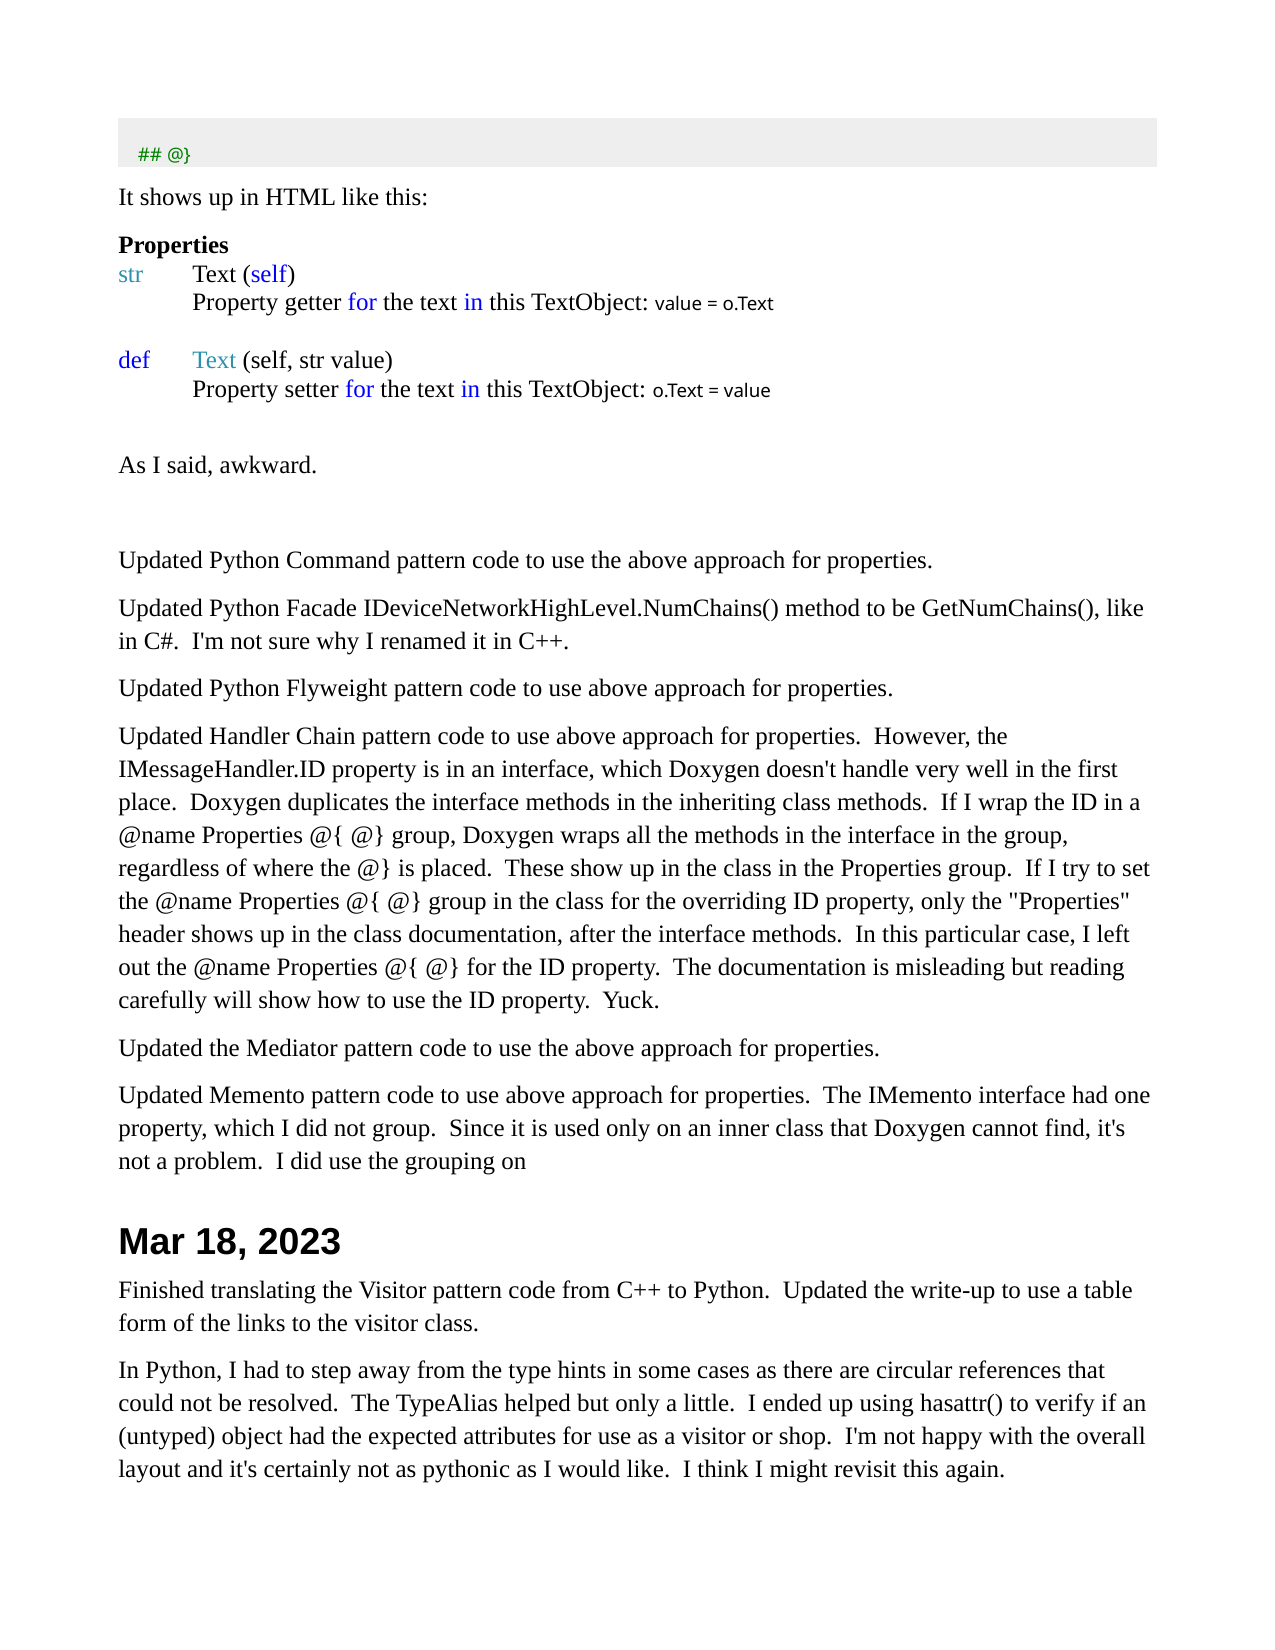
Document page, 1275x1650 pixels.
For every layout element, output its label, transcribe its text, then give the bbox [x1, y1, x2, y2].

text Updated Memento pattern code to use above approach for properties. The IMemento interface had one property, which I did not group. Since it is used only on an inner class that Doxygen cannot find, it's not a problem. I did use the grouping on [118, 1080, 1157, 1175]
text str Text (self) [118, 259, 1157, 287]
text Updated Python Flyweight pattern code to use above approach for properties. [118, 673, 1157, 702]
subtitle Mar 18, 2023 [118, 1219, 1157, 1262]
text It shows up in HTML like this: [118, 182, 1157, 211]
text Updated the Mediator pattern code to use the above approach for properties. [118, 1033, 1157, 1062]
text Property getter for the text in this TextObject: value = o.Text [118, 287, 1157, 316]
text Updated Python Command pattern code to use the above approach for properties. [118, 545, 1157, 574]
text As I said, awkward. [118, 450, 1157, 479]
text Updated Handler Chain pattern code to use above approach for properties. However, the IMessageHandler.ID property is in an interface, which Doxygen doesn't handle very well in the first place. Doxygen duplicates the interface methods in the inheriting class methods. If I wrap the ID in a @name Properties @{ @} group, Doxygen wraps all the methods in the interface in the group, regardless of where the @} is placed. These show up in the class in the Properties group. If I try to set the @name Properties @{ @} group in the class for the overriding ID property, only the "Properties" header shows up in the class documentation, after the interface methods. In this particular case, I left out the @name Properties @{ @} for the ID property. The documentation is misleading but reading carefully will show how to use the ID property. Yuck. [118, 721, 1157, 1014]
text ## @} [118, 142, 1157, 167]
text Updated Python Facade IDeviceNetworkHighLevel.NumChains() method to be GetNumChains(), like in C#. I'm not sure why I renamed it in C++. [118, 593, 1157, 654]
text Property setter for the text in this TextObject: o.Text = value [118, 374, 1157, 402]
text Properties [118, 230, 1157, 259]
text Finished translating the Visitor pattern code from C++ to Python. Updated the write-up to use a table form of the links to the visitor class. [118, 1275, 1157, 1336]
text In Python, I had to step away from the type hints in some cases as there are circular references that could not be resolved. The TypeAlias helped but only a little. I ended up using hasattr() to verify if an (untyped) object had the expected attributes for use as a visitor or shop. I'm not happy with the overall layout and it's certainly not as pythonic as I would like. I think I might revisit this again. [118, 1355, 1157, 1483]
text def Text (self, str value) [118, 345, 1157, 374]
